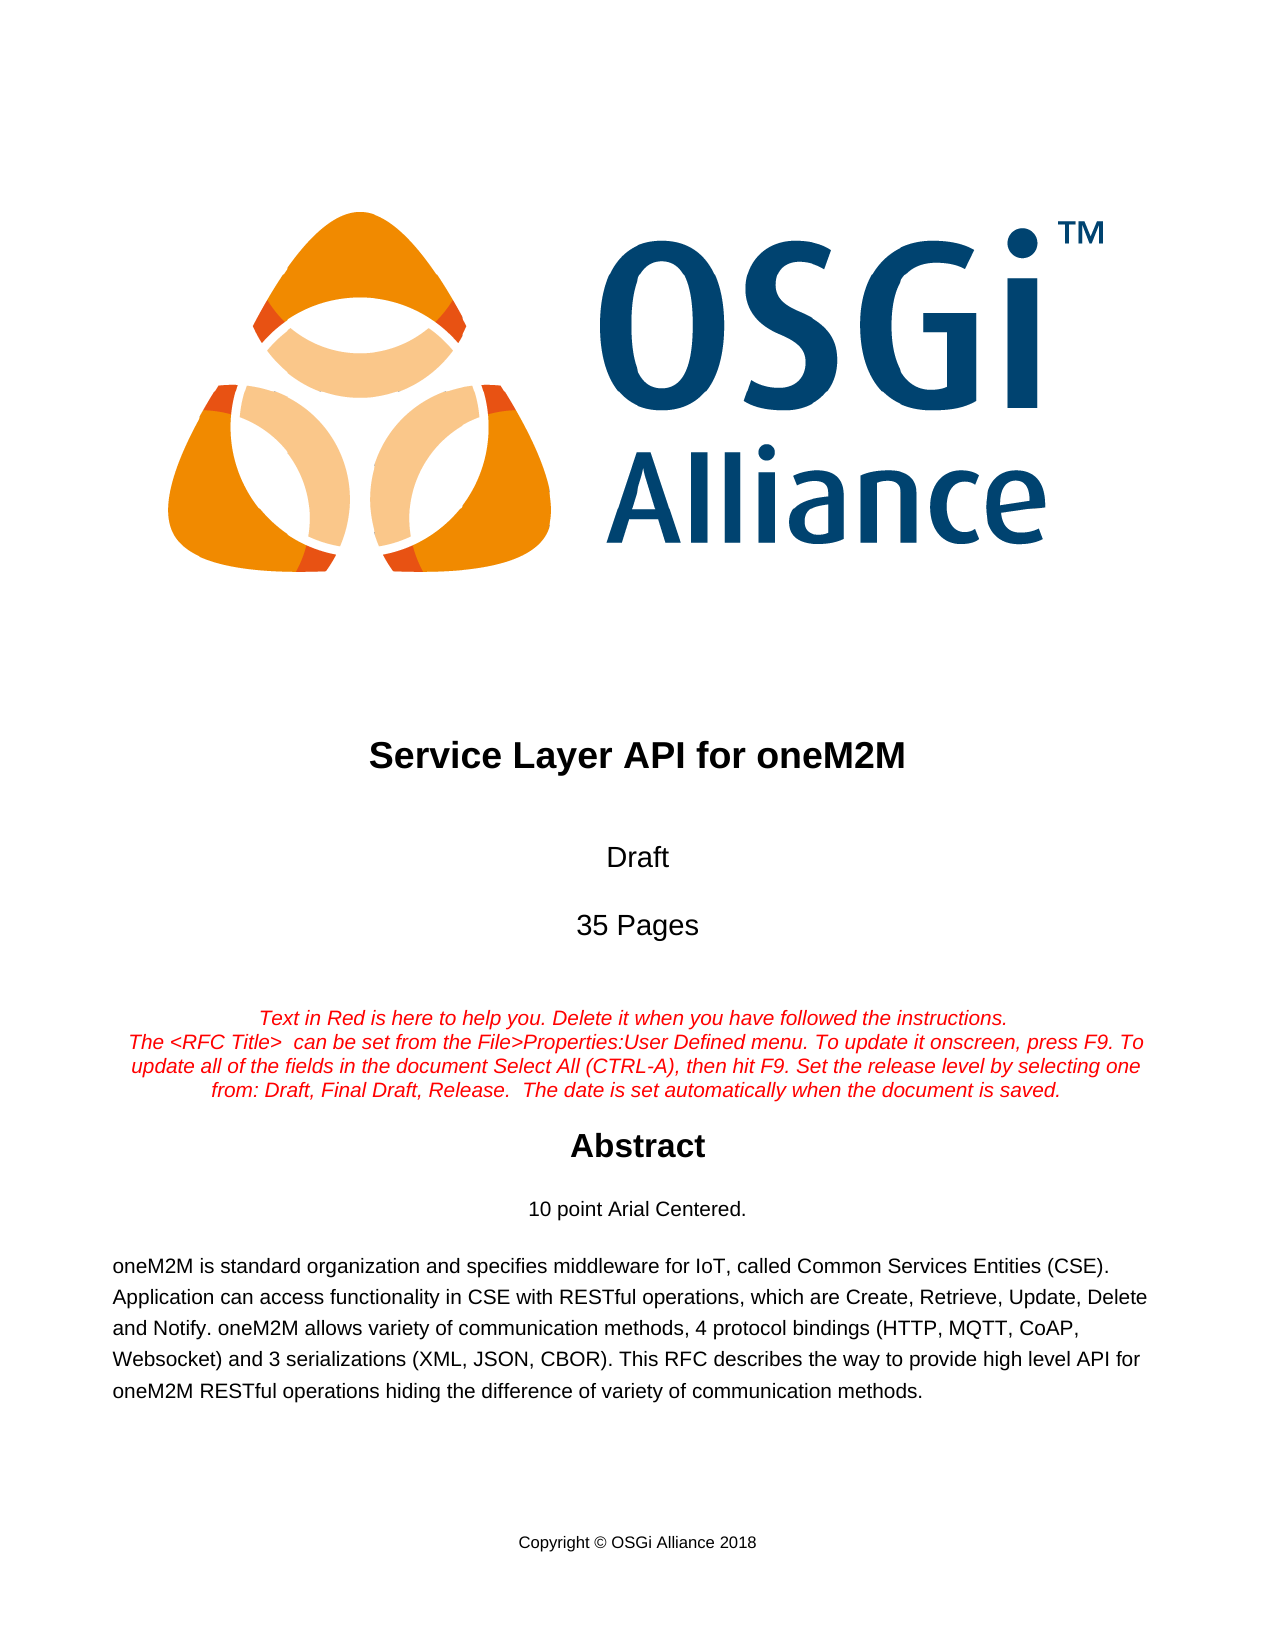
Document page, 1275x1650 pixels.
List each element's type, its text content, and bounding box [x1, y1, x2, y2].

text Abstract [112, 1127, 1162, 1165]
title Draft 35 Pages [112, 841, 1162, 941]
text 10 point Arial Centered. [112, 1190, 1162, 1221]
picture [112, 158, 1163, 626]
text oneM2M is standard organization and specifies middleware for IoT, called Common Services Entities (CSE). Application can access functionality in CSE with RESTful operations, which are Create, Retrieve, Update, Delete and Notify. oneM2M allows variety of communication methods, 4 protocol bindings (HTTP, MQTT, CoAP, Websocket) and 3 serializations (XML, JSON, CBOR). This RFC describes the way to provide high level API for oneM2M RESTful operations hiding the difference of variety of communication methods. [112, 1246, 1162, 1402]
title Text in Red is here to help you. Delete it when you have followed the instructions. The <RFC Title> can be set from the File>Properties:User Defined menu. To update it onscreen, press F9. To update all of the fields in the document Select All (CTRL-A), then hit F9. Set the release level by selecting one from: Draft, Final Draft, Release. The date is set automatically when the document is saved. [112, 1006, 1162, 1102]
title Service Layer API for oneM2M [112, 733, 1162, 776]
